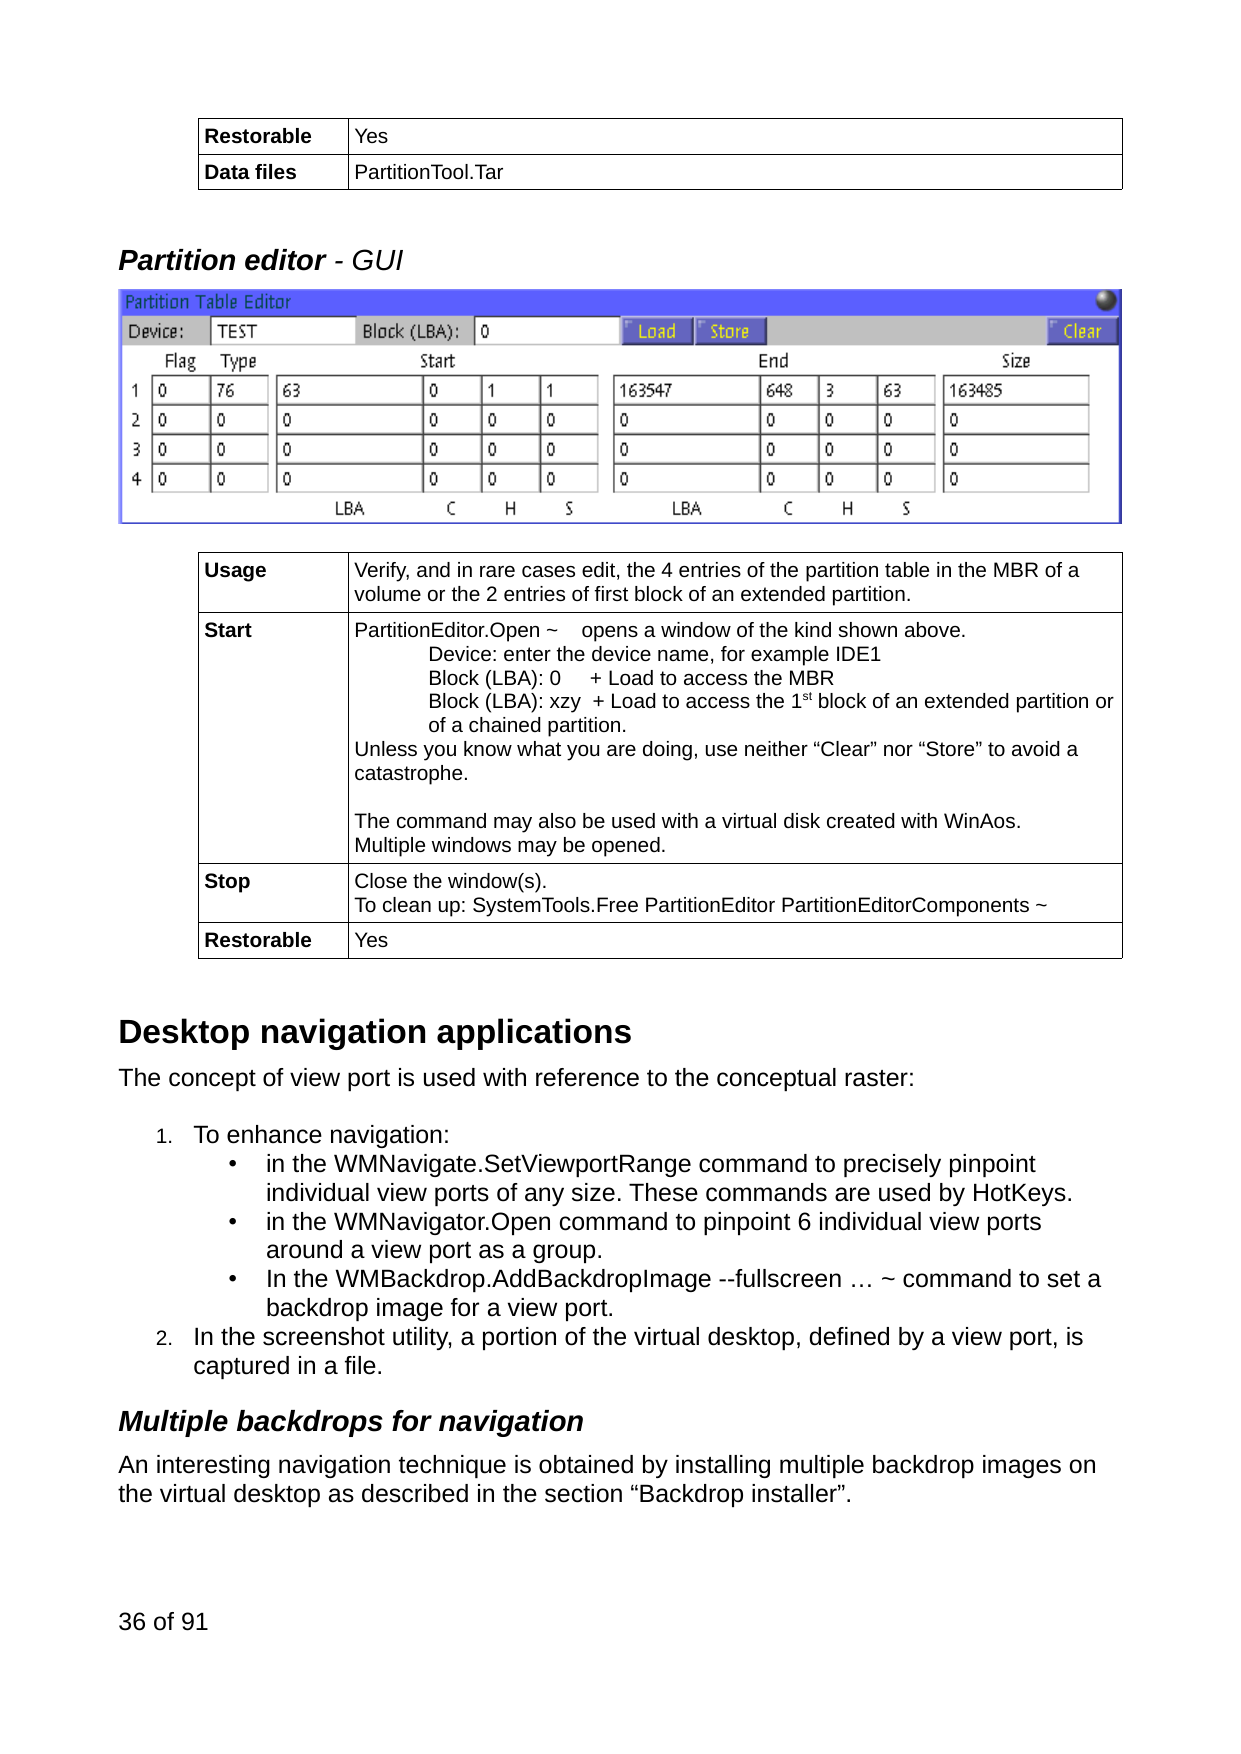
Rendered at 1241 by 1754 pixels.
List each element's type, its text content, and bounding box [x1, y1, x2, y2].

list in the WMNavigate.SetViewportRange command to precisely pinpoint individual view ports of any size. These commands are used by HotKeys. [228, 1149, 1122, 1207]
table_cell Restorable [199, 923, 348, 958]
text The concept of view port is used with reference to the conceptual raster: [118, 1063, 1122, 1092]
table_cell Yes [349, 923, 1122, 958]
table_cell Yes [349, 119, 1122, 154]
table_cell PartitionTool.Tar [349, 155, 1122, 189]
table_cell Data files [199, 155, 348, 189]
subtitle Multiple backdrops for navigation [118, 1404, 1122, 1438]
list in the WMNavigator.Open command to pinpoint 6 individual view ports around a view port as a group. [228, 1207, 1122, 1264]
table_header Verify, and in rare cases edit, the 4 entries of the partition table in the MBR of a volume or the 2 entries of first block of an extended partition. [349, 553, 1122, 612]
list In the screenshot utility, a portion of the virtual desktop, defined by a view port, is captured in a file. [156, 1322, 1122, 1379]
table_cell PartitionEditor.Open ~ opens a window of the kind shown above. Device: enter the device name, for example IDE1 Block (LBA): 0 + Load to access the MBR Block (LBA): xzy + Load to access the 1st block of an extended partition or of a chained partition. Unless you know what you are doing, use neither “Clear” nor “Store” to avoid a catastrophe. The command may also be used with a virtual disk created with WinAos. Multiple windows may be opened. [349, 613, 1122, 863]
table_cell Restorable [199, 119, 348, 154]
text An interesting navigation technique is obtained by installing multiple backdrop images on the virtual desktop as described in the section “Backdrop installer”. [118, 1450, 1122, 1508]
list To enhance navigation: [156, 1120, 1122, 1149]
list In the WMBackdrop.AddBackdropImage --fullscreen … ~ command to set a backdrop image for a view port. [228, 1264, 1122, 1322]
table_cell Start [199, 613, 348, 863]
table_header Usage [199, 553, 348, 612]
table_cell Stop [199, 864, 348, 922]
subtitle Desktop navigation applications [118, 1012, 1122, 1050]
subtitle Partition editor - GUI [118, 243, 1122, 277]
picture [118, 289, 1122, 524]
table_cell Close the window(s). To clean up: SystemTools.Free PartitionEditor PartitionEditorComponents ~ [349, 864, 1122, 922]
